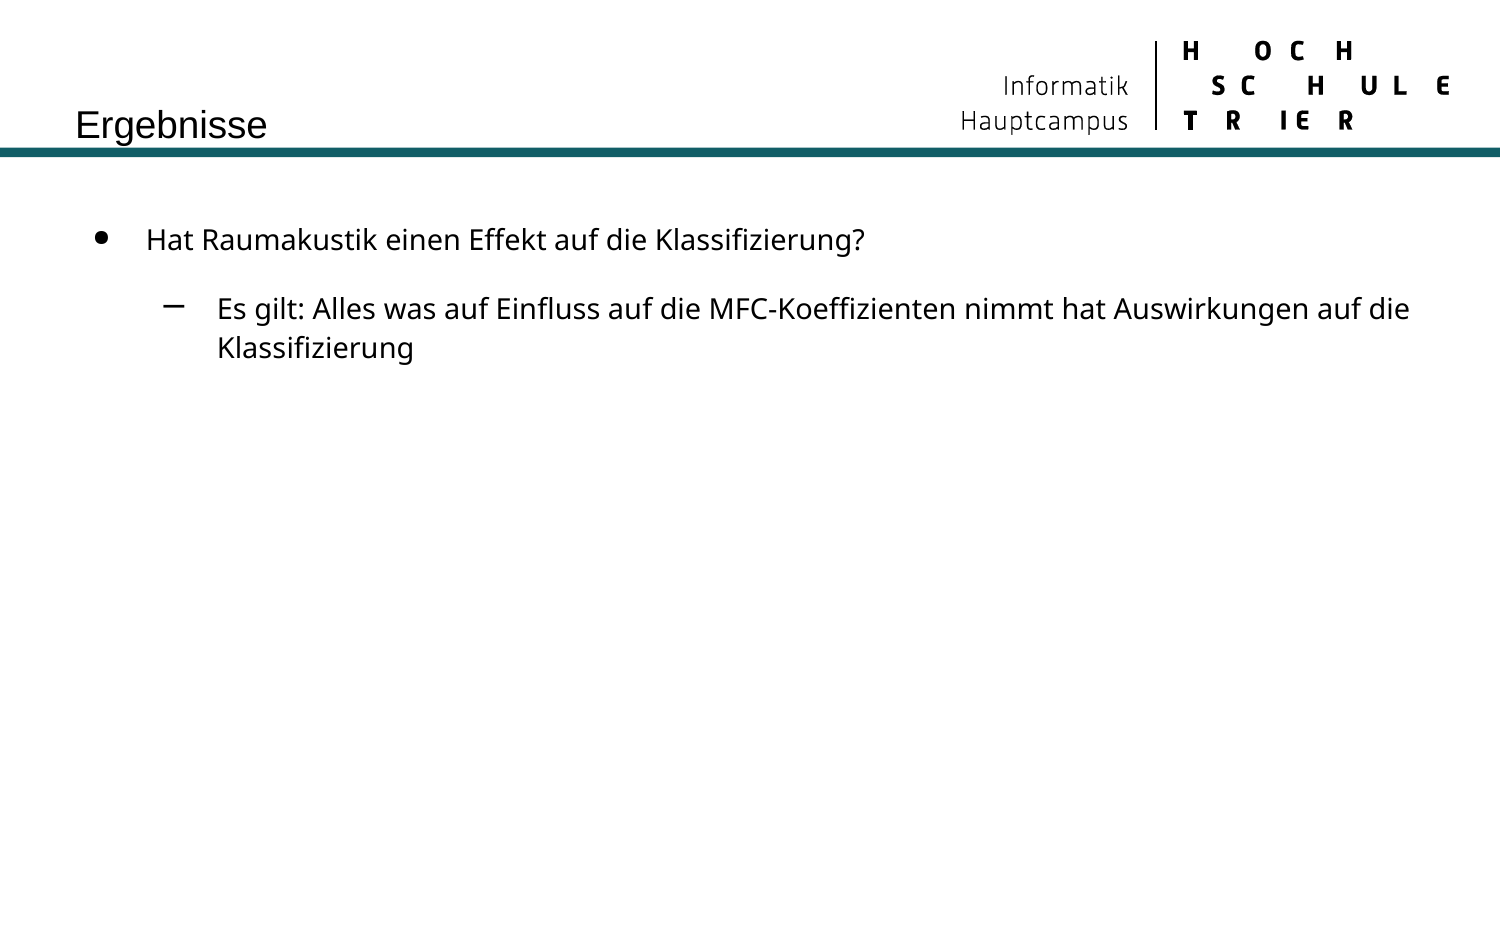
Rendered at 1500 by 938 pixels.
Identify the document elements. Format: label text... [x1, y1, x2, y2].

title Ergebnisse [75, 37, 1425, 194]
list Hat Raumakustik einen Effekt auf die Klassifizierung? Es gilt: Alles was auf Einfluss auf die MFC-Koeffizienten nimmt hat Auswirkungen auf die Klassifizierung [75, 219, 1426, 938]
